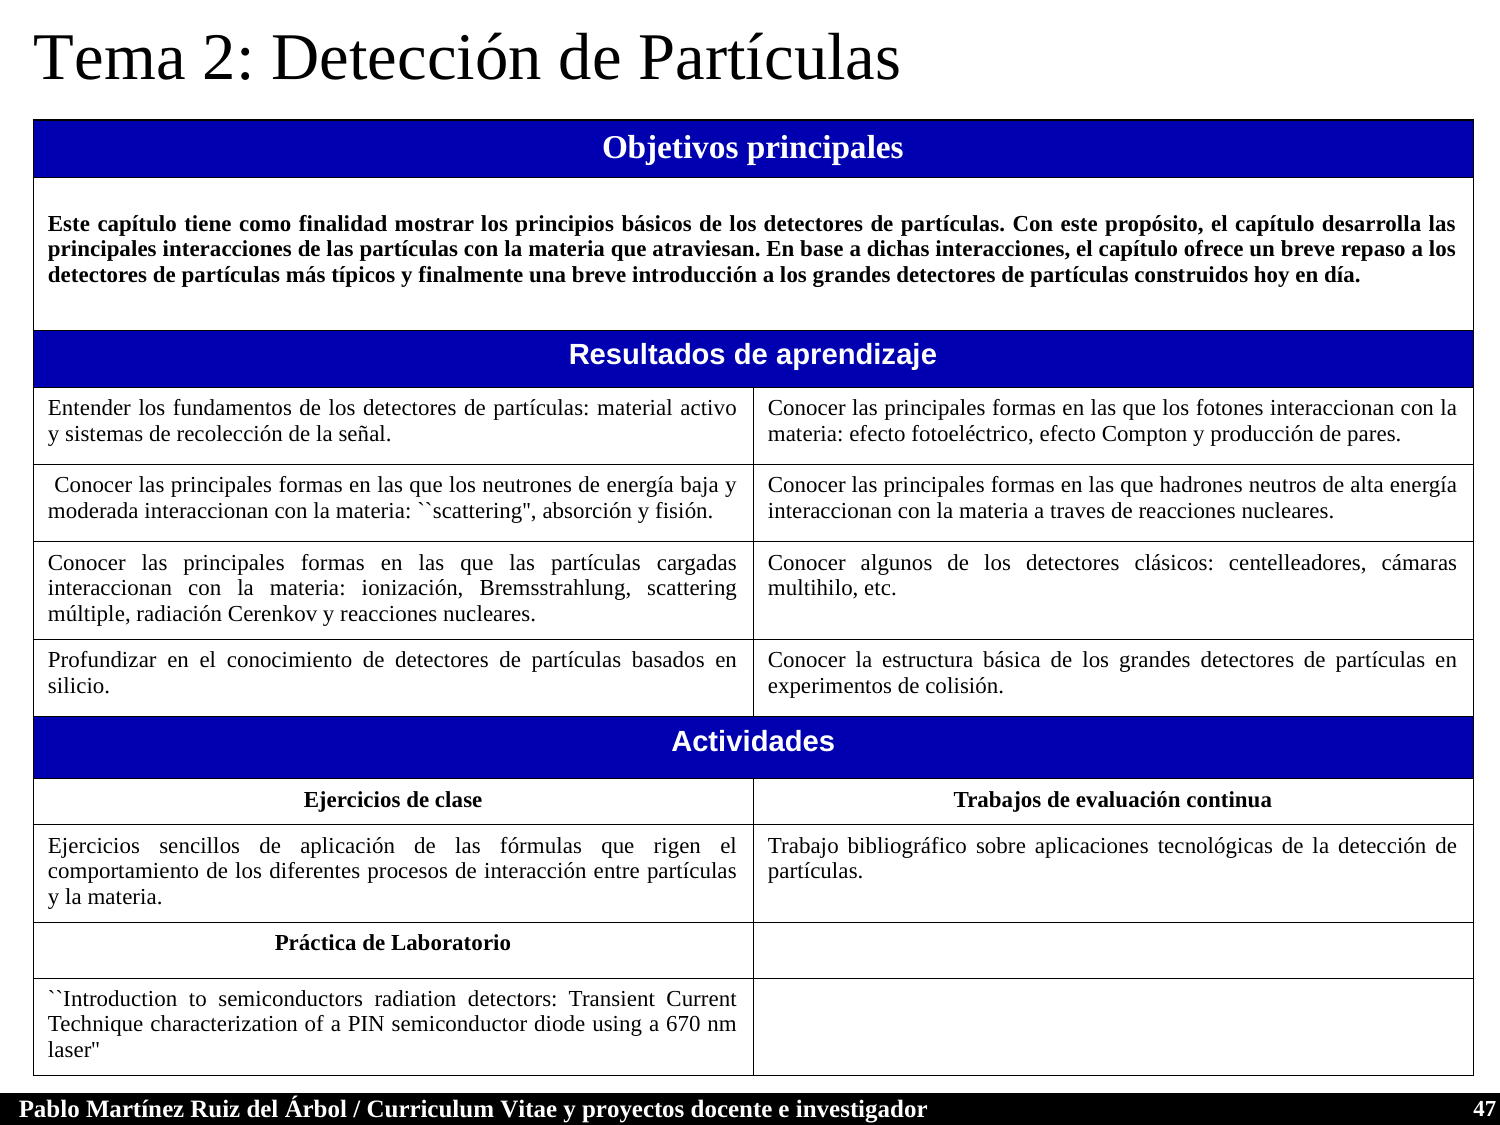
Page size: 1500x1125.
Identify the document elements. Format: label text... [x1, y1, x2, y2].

table_cell Ejercicios de clase [34, 779, 753, 824]
table_cell Conocer las principales formas en las que las partículas cargadas interaccionan con la materia: ionización, Bremsstrahlung, scattering múltiple, radiación Cerenkov y reacciones nucleares. [34, 542, 753, 639]
table_cell Entender los fundamentos de los detectores de partículas: material activo y sistemas de recolección de la señal. [34, 388, 753, 464]
table_cell Actividades [34, 717, 1473, 778]
table_cell Práctica de Laboratorio [34, 923, 753, 978]
table_cell Conocer algunos de los detectores clásicos: centelleadores, cámaras multihilo, etc. [754, 542, 1473, 639]
table_cell Trabajo bibliográfico sobre aplicaciones tecnológicas de la detección de partículas. [754, 825, 1473, 922]
table_header Objetivos principales [34, 121, 1473, 177]
table_cell Ejercicios sencillos de aplicación de las fórmulas que rigen el comportamiento de los diferentes procesos de interacción entre partículas y la materia. [34, 825, 753, 922]
table_cell Este capítulo tiene como finalidad mostrar los principios básicos de los detectores de partículas. Con este propósito, el capítulo desarrolla las principales interacciones de las partículas con la materia que atraviesan. En base a dichas interacciones, el capítulo ofrece un breve repaso a los detectores de partículas más típicos y finalmente una breve introducción a los grandes detectores de partículas construidos hoy en día. [34, 178, 1473, 330]
table_cell [754, 923, 1473, 978]
text_box Tema 2: Detección de Partículas [4, 3, 933, 111]
table_cell [754, 979, 1473, 1075]
table_cell Resultados de aprendizaje [34, 331, 1473, 387]
table_cell ``Introduction to semiconductors radiation detectors: Transient Current Technique characterization of a PIN semiconductor diode using a 670 nm laser'' [34, 979, 753, 1075]
table_cell Conocer las principales formas en las que hadrones neutros de alta energía interaccionan con la materia a traves de reacciones nucleares. [754, 465, 1473, 541]
table_cell Conocer la estructura básica de los grandes detectores de partículas en experimentos de colisión. [754, 640, 1473, 716]
table_cell Conocer las principales formas en las que los fotones interaccionan con la materia: efecto fotoeléctrico, efecto Compton y producción de pares. [754, 388, 1473, 464]
table_cell Trabajos de evaluación continua [754, 779, 1473, 824]
table_cell Conocer las principales formas en las que los neutrones de energía baja y moderada interaccionan con la materia: ``scattering'', absorción y fisión. [34, 465, 753, 541]
table_cell Profundizar en el conocimiento de detectores de partículas basados en silicio. [34, 640, 753, 716]
